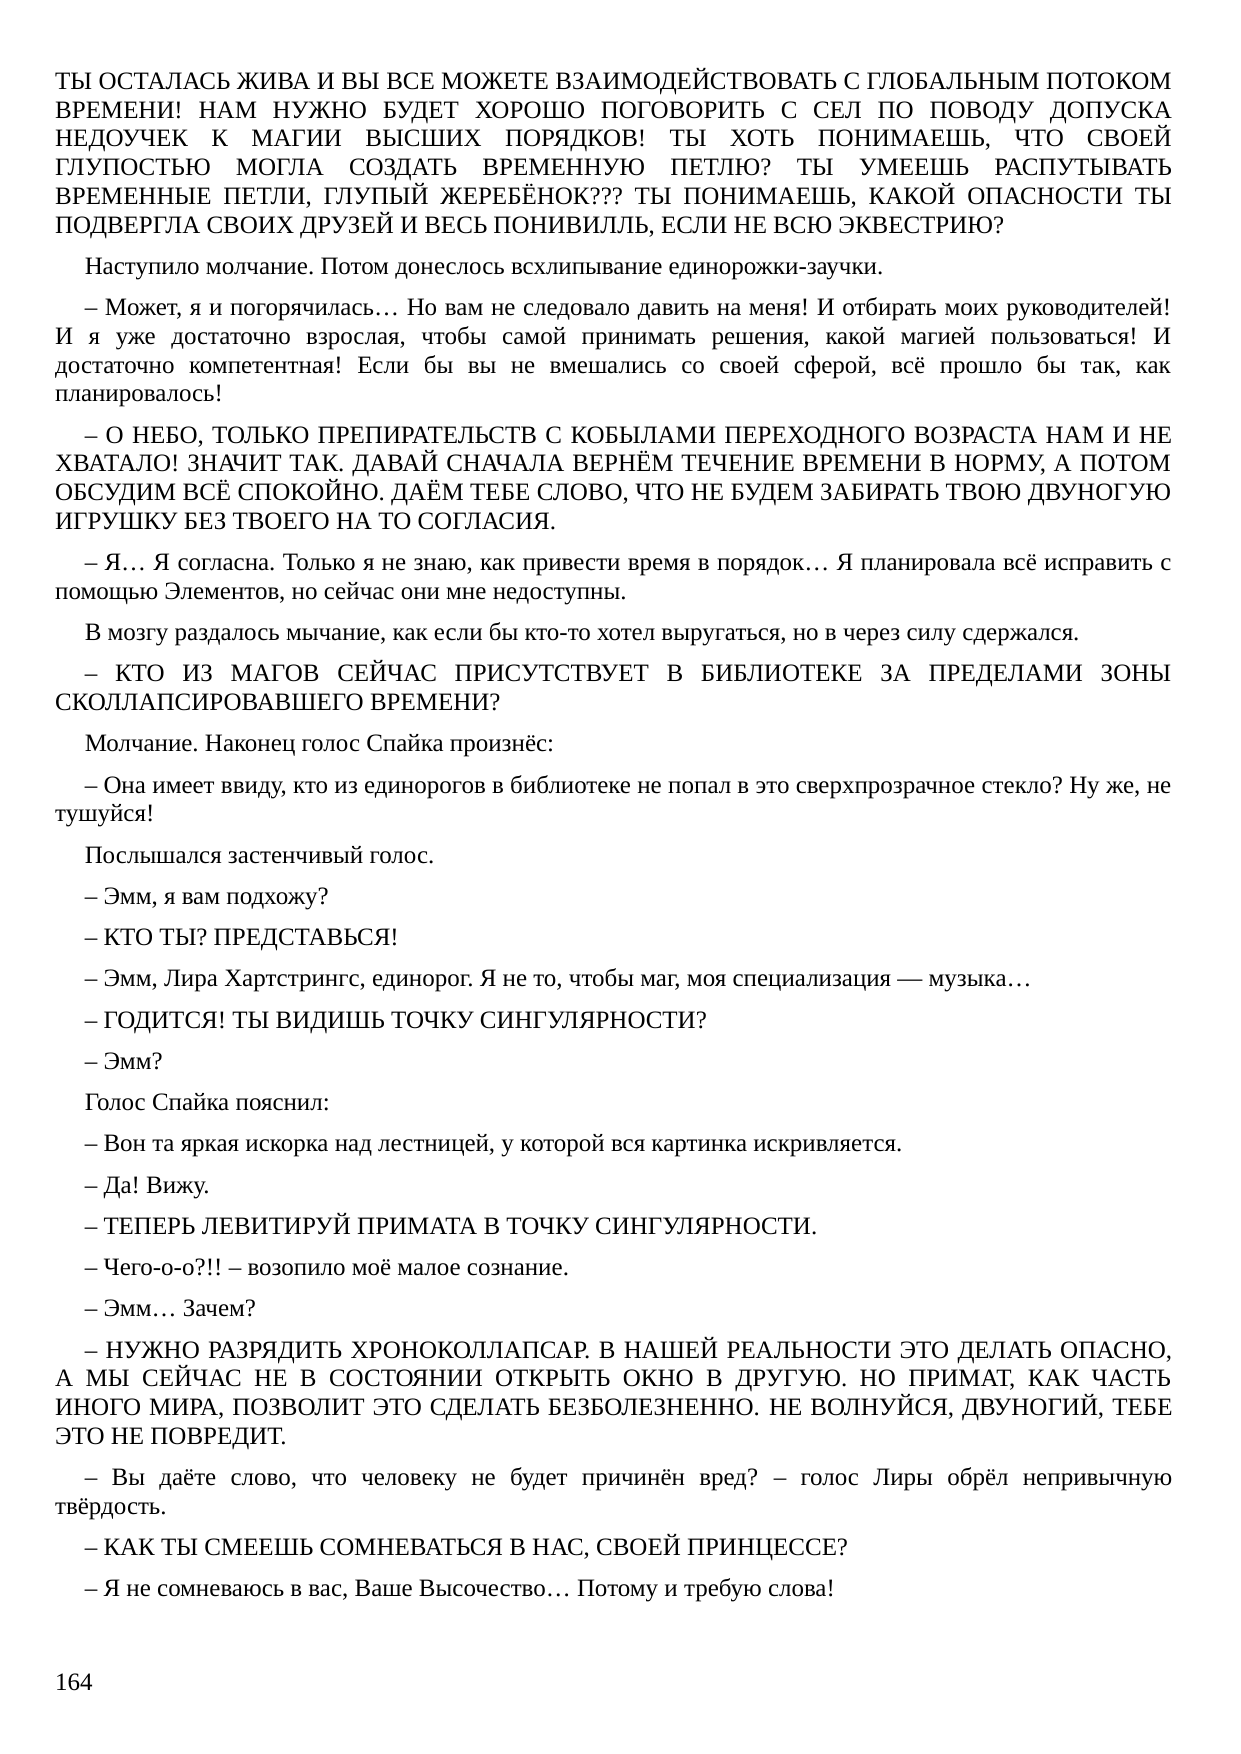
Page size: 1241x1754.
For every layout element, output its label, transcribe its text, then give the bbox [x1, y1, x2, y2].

text – ТЕПЕРЬ ЛЕВИТИРУЙ ПРИМАТА В ТОЧКУ СИНГУЛЯРНОСТИ. [55, 1211, 1173, 1240]
text – Она имеет ввиду, кто из единорогов в библиотеке не попал в это сверхпрозрачное стекло? Ну же, не тушуйся! [55, 770, 1173, 827]
text Наступило молчание. Потом донеслось всхлипывание единорожки-заучки. [55, 251, 1173, 280]
text – КТО ТЫ? ПРЕДСТАВЬСЯ! [55, 922, 1173, 951]
text – Эмм, Лира Хартстрингс, единорог. Я не то, чтобы маг, моя специализация — музыка… [55, 963, 1173, 992]
text – Эмм, я вам подхожу? [55, 881, 1173, 910]
text – КАК ТЫ СМЕЕШЬ СОМНЕВАТЬСЯ В НАС, СВОЕЙ ПРИНЦЕССЕ? [55, 1532, 1173, 1561]
text Молчание. Наконец голос Спайка произнёс: [55, 728, 1173, 757]
text – ГОДИТСЯ! ТЫ ВИДИШЬ ТОЧКУ СИНГУЛЯРНОСТИ? [55, 1005, 1173, 1033]
text В мозгу раздалось мычание, как если бы кто-то хотел выругаться, но в через силу сдержался. [55, 617, 1173, 646]
text – НУЖНО РАЗРЯДИТЬ ХРОНОКОЛЛАПСАР. В НАШЕЙ РЕАЛЬНОСТИ ЭТО ДЕЛАТЬ ОПАСНО, А МЫ СЕЙЧАС НЕ В СОСТОЯНИИ ОТКРЫТЬ ОКНО В ДРУГУЮ. НО ПРИМАТ, КАК ЧАСТЬ ИНОГО МИРА, ПОЗВОЛИТ ЭТО СДЕЛАТЬ БЕЗБОЛЕЗНЕННО. НЕ ВОЛНУЙСЯ, ДВУНОГИЙ, ТЕБЕ ЭТО НЕ ПОВРЕДИТ. [55, 1335, 1173, 1450]
text – О НЕБО, ТОЛЬКО ПРЕПИРАТЕЛЬСТВ С КОБЫЛАМИ ПЕРЕХОДНОГО ВОЗРАСТА НАМ И НЕ ХВАТАЛО! ЗНАЧИТ ТАК. ДАВАЙ СНАЧАЛА ВЕРНЁМ ТЕЧЕНИЕ ВРЕМЕНИ В НОРМУ, А ПОТОМ ОБСУДИМ ВСЁ СПОКОЙНО. ДАЁМ ТЕБЕ СЛОВО, ЧТО НЕ БУДЕМ ЗАБИРАТЬ ТВОЮ ДВУНОГУЮ ИГРУШКУ БЕЗ ТВОЕГО НА ТО СОГЛАСИЯ. [55, 420, 1173, 535]
text – Эмм? [55, 1046, 1173, 1075]
text – Может, я и погорячилась… Но вам не следовало давить на меня! И отбирать моих руководителей! И я уже достаточно взрослая, чтобы самой принимать решения, какой магией пользоваться! И достаточно компетентная! Если бы вы не вмешались со своей сферой, всё прошло бы так, как планировалось! [55, 292, 1173, 407]
text – Эмм… Зачем? [55, 1293, 1173, 1322]
text – КТО ИЗ МАГОВ СЕЙЧАС ПРИСУТСТВУЕТ В БИБЛИОТЕКЕ ЗА ПРЕДЕЛАМИ ЗОНЫ СКОЛЛАПСИРОВАВШЕГО ВРЕМЕНИ? [55, 658, 1173, 716]
text Послышался застенчивый голос. [55, 840, 1173, 868]
text Голос Спайка пояснил: [55, 1087, 1173, 1116]
text – Вон та яркая искорка над лестницей, у которой вся картинка искривляется. [55, 1128, 1173, 1157]
text – Я не сомневаюсь в вас, Ваше Высочество… Потому и требую слова! [55, 1573, 1173, 1602]
text – Чего-о-о?!! – возопило моё малое сознание. [55, 1252, 1173, 1281]
text – Да! Вижу. [55, 1170, 1173, 1198]
text ТЫ ОСТАЛАСЬ ЖИВА И ВЫ ВСЕ МОЖЕТЕ ВЗАИМОДЕЙСТВОВАТЬ С ГЛОБАЛЬНЫМ ПОТОКОМ ВРЕМЕНИ! НАМ НУЖНО БУДЕТ ХОРОШО ПОГОВОРИТЬ С СЕЛ ПО ПОВОДУ ДОПУСКА НЕДОУЧЕК К МАГИИ ВЫСШИХ ПОРЯДКОВ! ТЫ ХОТЬ ПОНИМАЕШЬ, ЧТО СВОЕЙ ГЛУПОСТЬЮ МОГЛА СОЗДАТЬ ВРЕМЕННУЮ ПЕТЛЮ? ТЫ УМЕЕШЬ РАСПУТЫВАТЬ ВРЕМЕННЫЕ ПЕТЛИ, ГЛУПЫЙ ЖЕРЕБЁНОК??? ТЫ ПОНИМАЕШЬ, КАКОЙ ОПАСНОСТИ ТЫ ПОДВЕРГЛА СВОИХ ДРУЗЕЙ И ВЕСЬ ПОНИВИЛЛЬ, ЕСЛИ НЕ ВСЮ ЭКВЕСТРИЮ? [55, 66, 1173, 238]
text – Вы даёте слово, что человеку не будет причинён вред? – голос Лиры обрёл непривычную твёрдость. [55, 1462, 1173, 1520]
text – Я… Я согласна. Только я не знаю, как привести время в порядок… Я планировала всё исправить с помощью Элементов, но сейчас они мне недоступны. [55, 547, 1173, 605]
